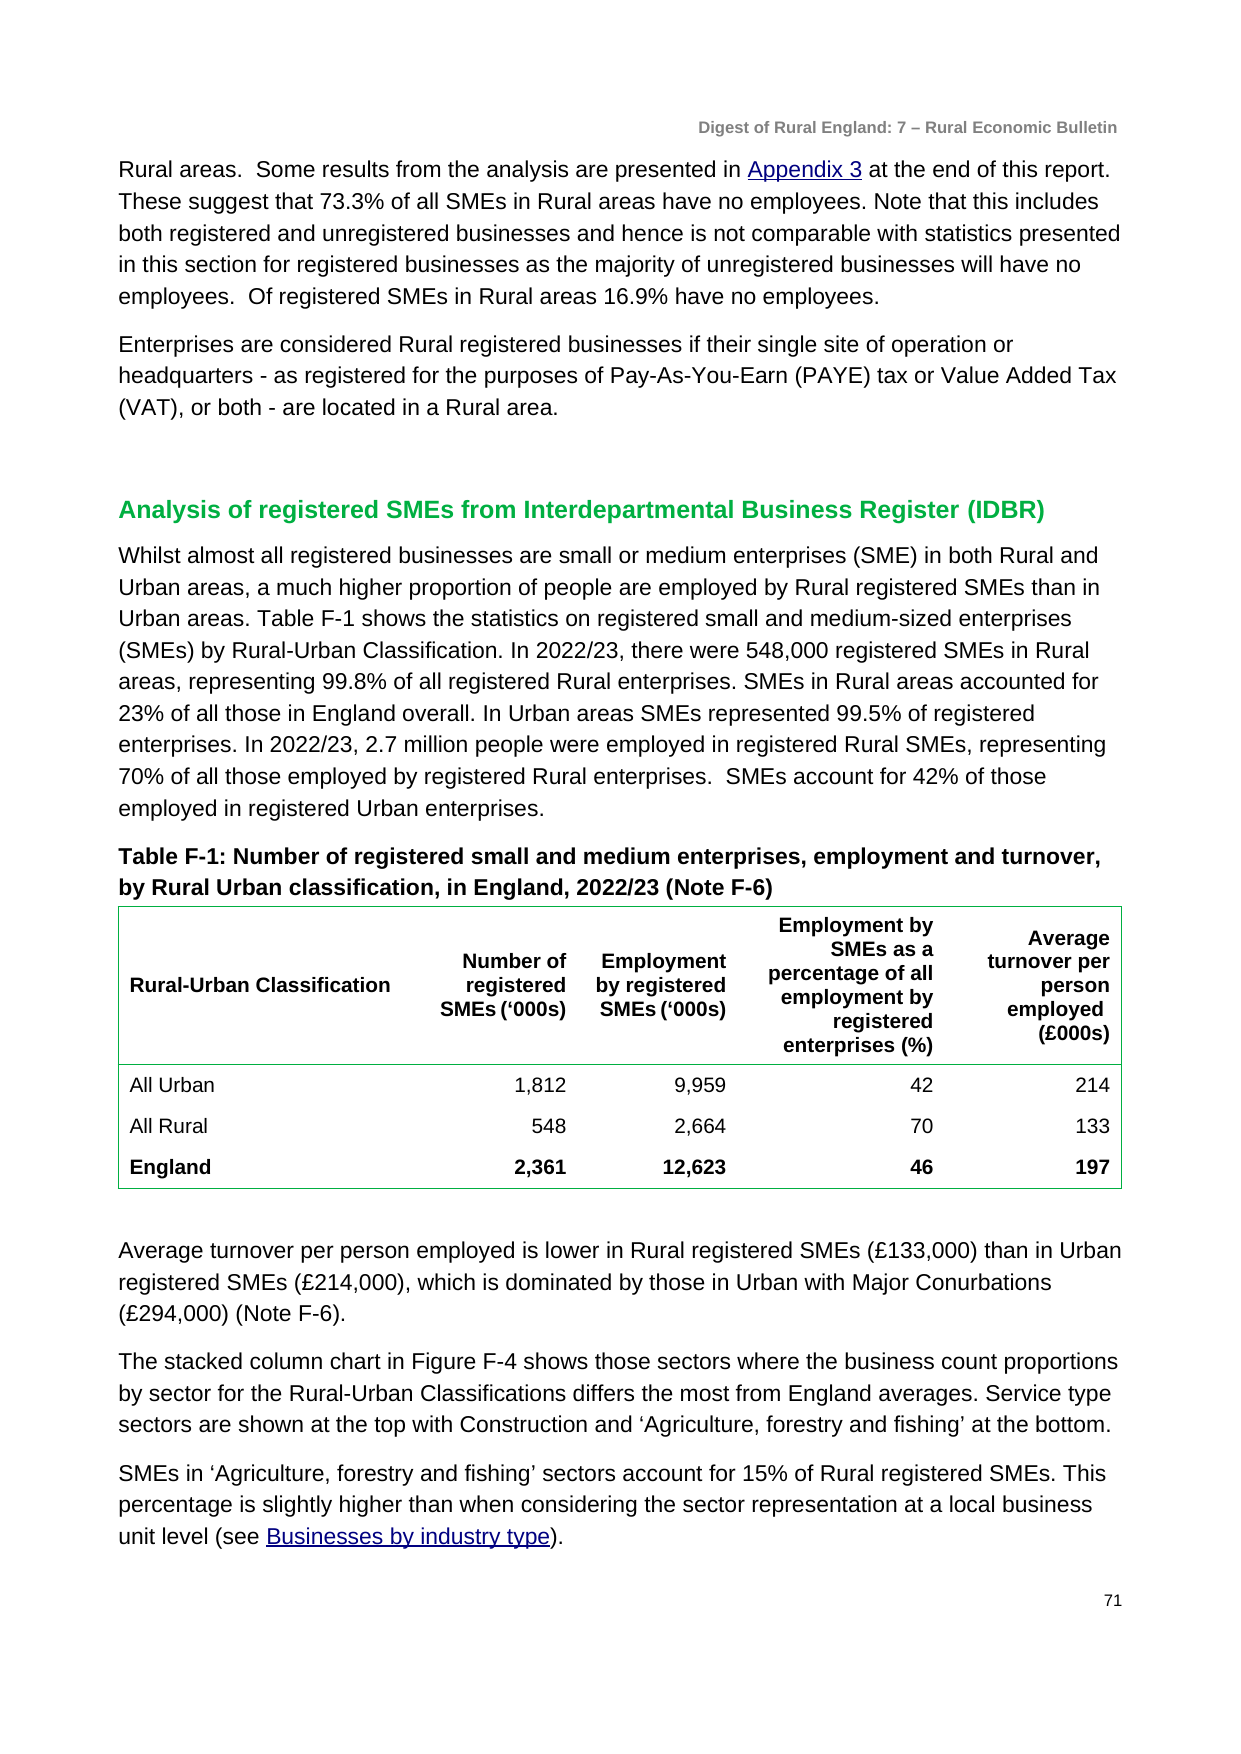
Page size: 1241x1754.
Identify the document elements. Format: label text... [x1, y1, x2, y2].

table_header Employment by registered SMEs (‘000s) [578, 907, 737, 1063]
table_cell 2,664 [578, 1105, 737, 1146]
table_header Average turnover per person employed (£000s) [945, 907, 1121, 1063]
table_header Number of registered SMEs (‘000s) [413, 907, 577, 1063]
text Average turnover per person employed is lower in Rural registered SMEs (£133,000) than in Urban registered SMEs (£214,000), which is dominated by those in Urban with Major Conurbations (£294,000) (Note F-6). [118, 1237, 1122, 1326]
text SMEs in ‘Agriculture, forestry and fishing’ sectors account for 15% of Rural registered SMEs. This percentage is slightly higher than when considering the sector representation at a local business unit level (see Businesses by industry type). [118, 1459, 1122, 1549]
text Enterprises are considered Rural registered businesses if their single site of operation or headquarters - as registered for the purposes of Pay-As-You-Earn (PAYE) tax or Value Added Tax (VAT), or both - are located in a Rural area. [118, 331, 1122, 420]
subtitle Analysis of registered SMEs from Interdepartmental Business Register (IDBR) [118, 495, 1122, 523]
table_cell 42 [737, 1065, 944, 1105]
table_cell 46 [737, 1146, 944, 1188]
table_cell 2,361 [413, 1146, 577, 1188]
table_cell 214 [945, 1065, 1121, 1105]
text Rural areas. Some results from the analysis are presented in Appendix 3 at the end of this report. These suggest that 73.3% of all SMEs in Rural areas have no employees. Note that this includes both registered and unregistered businesses and hence is not comparable with statistics presented in this section for registered businesses as the majority of unregistered businesses will have no employees. Of registered SMEs in Rural areas 16.9% have no employees. [118, 156, 1122, 309]
table_cell All Urban [119, 1065, 413, 1105]
table_cell All Rural [119, 1105, 413, 1146]
text The stacked column chart in Figure F‑4 shows those sectors where the business count proportions by sector for the Rural-Urban Classifications differs the most from England averages. Service type sectors are shown at the top with Construction and ‘Agriculture, forestry and fishing’ at the bottom. [118, 1348, 1122, 1438]
text Whilst almost all registered businesses are small or medium enterprises (SME) in both Rural and Urban areas, a much higher proportion of people are employed by Rural registered SMEs than in Urban areas. Table F-1 shows the statistics on registered small and medium-sized enterprises (SMEs) by Rural-Urban Classification. In 2022/23, there were 548,000 registered SMEs in Rural areas, representing 99.8% of all registered Rural enterprises. SMEs in Rural areas accounted for 23% of all those in England overall. In Urban areas SMEs represented 99.5% of registered enterprises. In 2022/23, 2.7 million people were employed in registered Rural SMEs, representing 70% of all those employed by registered Rural enterprises. SMEs account for 42% of those employed in registered Urban enterprises. [118, 542, 1122, 821]
table_cell 1,812 [413, 1065, 577, 1105]
table_cell 12,623 [578, 1146, 737, 1188]
table_cell 9,959 [578, 1065, 737, 1105]
table_cell 197 [945, 1146, 1121, 1188]
text Table F‑1: Number of registered small and medium enterprises, employment and turnover, by Rural Urban classification, in England, 2022/23 (Note F-6) [118, 843, 1122, 901]
table_header Rural-Urban Classification [119, 907, 413, 1063]
table_header Employment by SMEs as a percentage of all employment by registered enterprises (%) [737, 907, 944, 1063]
table_cell 548 [413, 1105, 577, 1146]
table_cell 133 [945, 1105, 1121, 1146]
table_cell England [119, 1146, 413, 1188]
table_cell 70 [737, 1105, 944, 1146]
